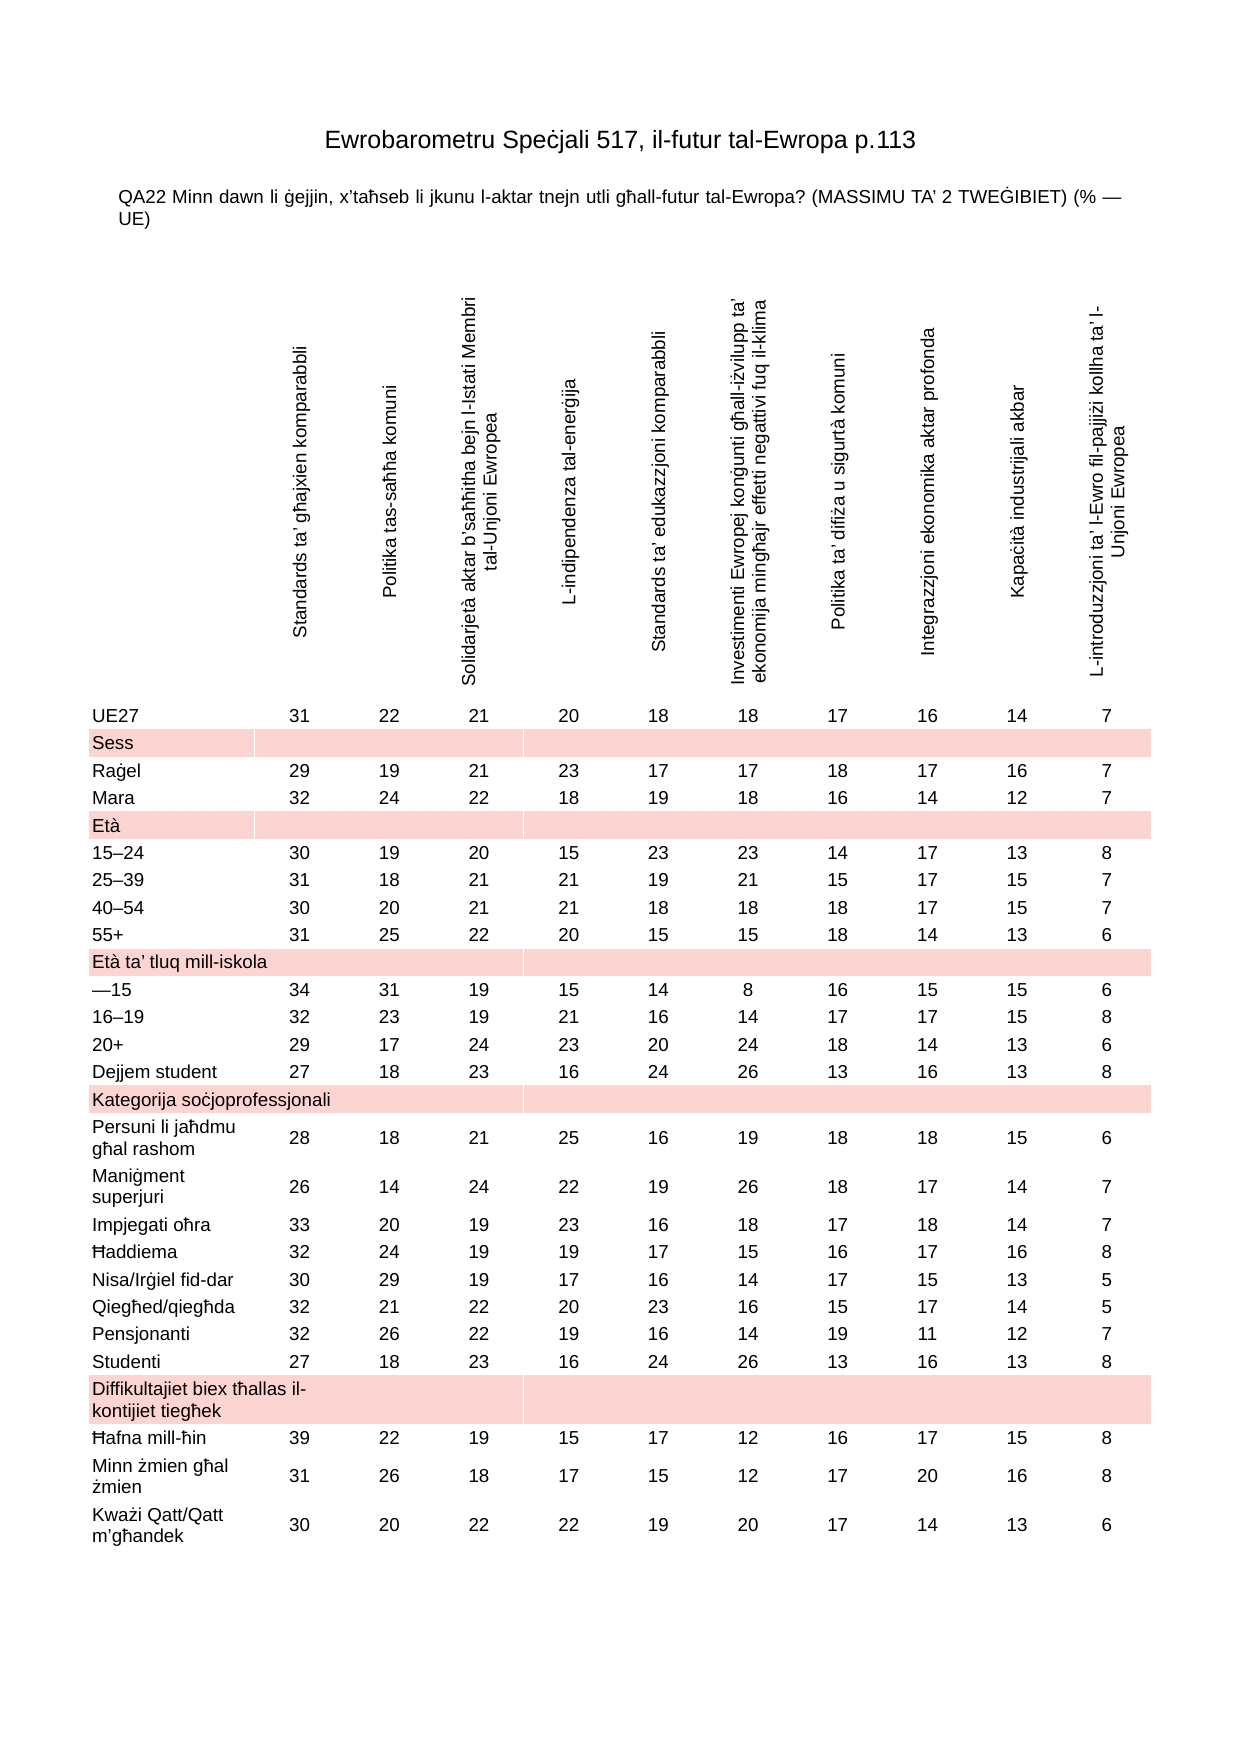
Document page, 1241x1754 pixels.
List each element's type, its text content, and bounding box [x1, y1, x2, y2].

table_cell [344, 949, 434, 976]
table_cell 17 [613, 1238, 703, 1266]
table_cell [434, 729, 523, 757]
table_cell 19 [613, 866, 703, 894]
table_cell Età [89, 811, 254, 839]
table_cell 15–24 [89, 839, 254, 866]
table_cell 22 [434, 784, 523, 811]
table_cell 15 [613, 921, 703, 948]
table_cell 14 [882, 784, 972, 811]
table_cell 17 [882, 1293, 972, 1320]
table_cell Ħaddiema [89, 1238, 254, 1266]
table_cell 19 [434, 1003, 523, 1031]
table_cell [793, 729, 882, 757]
table_cell 19 [703, 1113, 793, 1162]
table_cell [882, 949, 972, 976]
table_cell [703, 949, 793, 976]
table_cell 26 [703, 1162, 793, 1211]
table_cell [972, 811, 1062, 839]
table_cell [972, 949, 1062, 976]
table_cell 17 [344, 1031, 434, 1058]
table_cell [972, 729, 1062, 757]
table_cell 16 [793, 1238, 882, 1266]
table_cell 30 [255, 839, 344, 866]
table_cell 14 [972, 1293, 1062, 1320]
table_cell 20 [613, 1031, 703, 1058]
table_cell 22 [434, 1320, 523, 1348]
table_cell 30 [255, 1500, 344, 1549]
table_cell [434, 1085, 523, 1113]
table_cell 20 [882, 1451, 972, 1500]
table_cell 13 [793, 1348, 882, 1375]
table_header Politika ta’ difiża u sigurtà komuni [793, 282, 882, 702]
table_cell 22 [344, 702, 434, 729]
table_cell 22 [344, 1424, 434, 1451]
table_header Politika tas-saħħa komuni [344, 282, 434, 702]
table_cell [434, 811, 523, 839]
table_cell 25 [524, 1113, 613, 1162]
table_cell [255, 811, 344, 839]
table_cell 21 [524, 866, 613, 894]
table_cell 18 [613, 894, 703, 921]
table_cell 55+ [89, 921, 254, 948]
table_cell 27 [255, 1348, 344, 1375]
table_cell 24 [703, 1031, 793, 1058]
table_cell 14 [344, 1162, 434, 1211]
table_cell 19 [524, 1238, 613, 1266]
table_cell 23 [524, 757, 613, 784]
table_cell 20 [344, 1211, 434, 1238]
table_cell 7 [1062, 1162, 1151, 1211]
table_cell [793, 949, 882, 976]
table_cell 20 [434, 839, 523, 866]
table_cell 8 [1062, 1238, 1151, 1266]
table_cell 16 [793, 784, 882, 811]
table_cell 16 [613, 1266, 703, 1293]
table_cell 17 [793, 1500, 882, 1549]
table_cell 7 [1062, 1320, 1151, 1348]
table_cell 16 [972, 1238, 1062, 1266]
table_header L-introduzzjoni ta’ l-Ewro fil-pajjiżi kollha ta’ l-Unjoni Ewropea [1062, 282, 1151, 702]
table_cell 15 [524, 976, 613, 1003]
table_cell Sess [89, 729, 254, 757]
table_cell 6 [1062, 1500, 1151, 1549]
table_cell 32 [255, 1238, 344, 1266]
table_cell 28 [255, 1113, 344, 1162]
table_cell 21 [703, 866, 793, 894]
table_cell 7 [1062, 784, 1151, 811]
table_cell [972, 1375, 1062, 1424]
table_cell 32 [255, 1003, 344, 1031]
table_cell 16 [882, 1058, 972, 1085]
table_cell 18 [703, 894, 793, 921]
table_cell 17 [882, 894, 972, 921]
table_cell 13 [972, 1500, 1062, 1549]
table_cell 17 [882, 757, 972, 784]
table_cell 15 [524, 839, 613, 866]
table_cell Kważi Qatt/Qatt m’għandek [89, 1500, 254, 1549]
table_cell 13 [972, 839, 1062, 866]
table_cell 15 [613, 1451, 703, 1500]
table_cell 15 [703, 1238, 793, 1266]
table_cell [1062, 1085, 1151, 1113]
table_cell 26 [703, 1058, 793, 1085]
table_cell 18 [344, 1058, 434, 1085]
table_cell 18 [882, 1211, 972, 1238]
table_cell 17 [613, 1424, 703, 1451]
table_cell 6 [1062, 921, 1151, 948]
table_cell 18 [434, 1451, 523, 1500]
table_cell UE27 [89, 702, 254, 729]
table_cell 21 [434, 702, 523, 729]
table_cell 18 [793, 1031, 882, 1058]
table_cell Raġel [89, 757, 254, 784]
table_cell 31 [255, 702, 344, 729]
table_cell 21 [524, 894, 613, 921]
table_cell 24 [434, 1031, 523, 1058]
table_cell Impjegati oħra [89, 1211, 254, 1238]
table_cell 18 [613, 702, 703, 729]
table_cell 16 [972, 1451, 1062, 1500]
table_cell Maniġment superjuri [89, 1162, 254, 1211]
table_cell 33 [255, 1211, 344, 1238]
table_cell [1062, 1375, 1151, 1424]
table_cell 23 [524, 1211, 613, 1238]
table_cell 12 [703, 1451, 793, 1500]
table_cell 21 [434, 866, 523, 894]
table_cell 23 [613, 1293, 703, 1320]
table_cell 15 [703, 921, 793, 948]
table_cell 16 [613, 1113, 703, 1162]
table_cell Ħafna mill-ħin [89, 1424, 254, 1451]
table_cell 18 [344, 1113, 434, 1162]
table_cell 18 [344, 1348, 434, 1375]
table_cell Mara [89, 784, 254, 811]
table_cell [882, 811, 972, 839]
table_cell 32 [255, 1320, 344, 1348]
table_cell 17 [882, 866, 972, 894]
table_cell 21 [524, 1003, 613, 1031]
table_cell 8 [1062, 839, 1151, 866]
table_cell 15 [524, 1424, 613, 1451]
table_cell 19 [613, 784, 703, 811]
table_cell 17 [703, 757, 793, 784]
table_cell 17 [524, 1451, 613, 1500]
table_cell 8 [1062, 1058, 1151, 1085]
table_cell Minn żmien għal żmien [89, 1451, 254, 1500]
table_cell 19 [613, 1500, 703, 1549]
table_cell Età ta’ tluq mill-iskola [89, 949, 344, 976]
table_cell 15 [972, 1424, 1062, 1451]
table_header Integrazzjoni ekonomika aktar profonda [882, 282, 972, 702]
table_cell 8 [1062, 1451, 1151, 1500]
table_cell 19 [434, 1238, 523, 1266]
table_cell 17 [793, 1211, 882, 1238]
table_cell 22 [524, 1162, 613, 1211]
table_cell 17 [882, 839, 972, 866]
table_cell 15 [793, 1293, 882, 1320]
table_cell 29 [255, 757, 344, 784]
table_cell 13 [972, 921, 1062, 948]
table_cell 16 [882, 702, 972, 729]
table_cell 19 [434, 1211, 523, 1238]
table_cell 15 [972, 976, 1062, 1003]
table_cell 19 [434, 1266, 523, 1293]
table_cell 14 [882, 1500, 972, 1549]
table_cell 14 [703, 1003, 793, 1031]
table_cell [703, 811, 793, 839]
table_cell 18 [793, 894, 882, 921]
table_cell 23 [344, 1003, 434, 1031]
table_cell 15 [972, 1113, 1062, 1162]
table_cell 23 [434, 1058, 523, 1085]
table_cell 7 [1062, 702, 1151, 729]
table_header Investimenti Ewropej konġunti għall-iżvilupp ta’ ekonomija mingħajr effetti negattivi fuq il-klima [703, 282, 793, 702]
table_cell [613, 811, 703, 839]
table_cell Persuni li jaħdmu għal rashom [89, 1113, 254, 1162]
table_cell [613, 729, 703, 757]
table_cell [793, 1375, 882, 1424]
table_cell 26 [344, 1451, 434, 1500]
table_cell [703, 1085, 793, 1113]
table_cell 17 [882, 1003, 972, 1031]
table_cell 16 [524, 1058, 613, 1085]
table_cell 22 [434, 1500, 523, 1549]
table_cell 16 [613, 1003, 703, 1031]
table_cell 5 [1062, 1293, 1151, 1320]
table_cell [1062, 729, 1151, 757]
table_cell 30 [255, 894, 344, 921]
table_cell 18 [703, 702, 793, 729]
table_cell 31 [255, 921, 344, 948]
table_cell 22 [524, 1500, 613, 1549]
table_cell 22 [434, 1293, 523, 1320]
table_cell 26 [344, 1320, 434, 1348]
table_cell [434, 949, 523, 976]
table_cell [793, 1085, 882, 1113]
table_cell 15 [972, 866, 1062, 894]
table_cell 17 [793, 1451, 882, 1500]
table_cell 7 [1062, 1211, 1151, 1238]
table_cell 12 [972, 784, 1062, 811]
table_cell 19 [613, 1162, 703, 1211]
table_cell 32 [255, 784, 344, 811]
table_cell [613, 949, 703, 976]
table_cell [524, 1375, 613, 1424]
table_cell 20 [524, 702, 613, 729]
table_header Standards ta’ edukazzjoni komparabbli [613, 282, 703, 702]
table_cell [255, 729, 344, 757]
table_cell [344, 1375, 434, 1424]
table_cell [524, 1085, 613, 1113]
table_cell 23 [524, 1031, 613, 1058]
table_header Solidarjetà aktar b’saħħitha bejn l-Istati Membri tal-Unjoni Ewropea [434, 282, 523, 702]
table_cell Pensjonanti [89, 1320, 254, 1348]
table_cell 18 [793, 757, 882, 784]
table_cell [524, 949, 613, 976]
table_cell Nisa/Irġiel fid-dar [89, 1266, 254, 1293]
table_cell 27 [255, 1058, 344, 1085]
table_cell [344, 729, 434, 757]
table_cell 18 [703, 784, 793, 811]
table_cell [793, 811, 882, 839]
table_cell 24 [613, 1348, 703, 1375]
table_cell 8 [1062, 1348, 1151, 1375]
table_cell 12 [703, 1424, 793, 1451]
table_cell —15 [89, 976, 254, 1003]
table_cell 14 [703, 1266, 793, 1293]
table_cell 13 [972, 1348, 1062, 1375]
table_cell 16 [793, 1424, 882, 1451]
table_header L-indipendenza tal-enerġija [524, 282, 613, 702]
table_cell 40–54 [89, 894, 254, 921]
table_cell 15 [882, 976, 972, 1003]
table_cell 19 [344, 839, 434, 866]
table_cell 16 [524, 1348, 613, 1375]
table_cell 7 [1062, 757, 1151, 784]
table_cell 13 [793, 1058, 882, 1085]
table_cell 14 [972, 1211, 1062, 1238]
table_cell 31 [344, 976, 434, 1003]
table_cell [882, 1085, 972, 1113]
table_cell 18 [882, 1113, 972, 1162]
table_cell 14 [882, 1031, 972, 1058]
table_cell 19 [434, 1424, 523, 1451]
table_cell 18 [793, 1113, 882, 1162]
table_cell 18 [703, 1211, 793, 1238]
table_header Kapaċità industrijali akbar [972, 282, 1062, 702]
table_cell 11 [882, 1320, 972, 1348]
table_header Standards ta’ għajxien komparabbli [255, 282, 344, 702]
table_cell 23 [434, 1348, 523, 1375]
table_cell [972, 1085, 1062, 1113]
table_cell 18 [793, 921, 882, 948]
table_cell 20 [524, 921, 613, 948]
table_cell 21 [434, 894, 523, 921]
table_cell 20 [703, 1500, 793, 1549]
table_cell [613, 1375, 703, 1424]
table_cell 16 [613, 1211, 703, 1238]
table_cell 24 [344, 784, 434, 811]
table_cell [613, 1085, 703, 1113]
table_cell 14 [972, 1162, 1062, 1211]
table_cell 13 [972, 1031, 1062, 1058]
table_cell 19 [434, 976, 523, 1003]
table_cell 17 [793, 1266, 882, 1293]
table_cell 20 [344, 894, 434, 921]
table_cell 13 [972, 1266, 1062, 1293]
table_cell 22 [434, 921, 523, 948]
table_cell 7 [1062, 866, 1151, 894]
table_cell 15 [793, 866, 882, 894]
table_cell 21 [344, 1293, 434, 1320]
table_cell 20+ [89, 1031, 254, 1058]
table_cell 18 [524, 784, 613, 811]
table_cell 34 [255, 976, 344, 1003]
table_cell 15 [972, 1003, 1062, 1031]
table_cell 26 [703, 1348, 793, 1375]
table_cell 6 [1062, 1113, 1151, 1162]
table_cell 16 [613, 1320, 703, 1348]
table_cell 24 [434, 1162, 523, 1211]
table_cell 17 [882, 1424, 972, 1451]
table_cell 17 [524, 1266, 613, 1293]
table_cell 19 [524, 1320, 613, 1348]
table_cell 19 [793, 1320, 882, 1348]
table_cell 29 [255, 1031, 344, 1058]
table_cell 7 [1062, 894, 1151, 921]
table_cell 8 [1062, 1424, 1151, 1451]
table_cell 8 [703, 976, 793, 1003]
table_cell 17 [882, 1162, 972, 1211]
table_cell Studenti [89, 1348, 254, 1375]
table_cell [703, 729, 793, 757]
table_cell [524, 729, 613, 757]
table_cell [344, 811, 434, 839]
table_cell 20 [524, 1293, 613, 1320]
table_cell 19 [344, 757, 434, 784]
table_cell 14 [882, 921, 972, 948]
table_cell 16 [882, 1348, 972, 1375]
table_cell 26 [255, 1162, 344, 1211]
table_cell 21 [434, 757, 523, 784]
table_cell [882, 729, 972, 757]
table_cell 17 [882, 1238, 972, 1266]
table_cell 16 [793, 976, 882, 1003]
table_cell Kategorija soċjoprofessjonali [89, 1085, 434, 1113]
table_cell 17 [793, 1003, 882, 1031]
table_cell 14 [703, 1320, 793, 1348]
table_cell 23 [613, 839, 703, 866]
table_cell 8 [1062, 1003, 1151, 1031]
table_cell [434, 1375, 523, 1424]
table_cell 24 [613, 1058, 703, 1085]
table_cell [1062, 949, 1151, 976]
table_cell 20 [344, 1500, 434, 1549]
table_cell [882, 1375, 972, 1424]
table_cell 29 [344, 1266, 434, 1293]
table_cell 31 [255, 1451, 344, 1500]
table_cell 25–39 [89, 866, 254, 894]
table_cell [703, 1375, 793, 1424]
table_cell 13 [972, 1058, 1062, 1085]
table_cell 18 [344, 866, 434, 894]
text QA22 Minn dawn li ġejjin, x’taħseb li jkunu l-aktar tnejn utli għall-futur tal-Ewropa? (MASSIMU TA’ 2 TWEĠIBIET) (% — UE) [118, 186, 1122, 229]
table_cell [1062, 811, 1151, 839]
table_cell 24 [344, 1238, 434, 1266]
table_cell 16 [703, 1293, 793, 1320]
table_cell 14 [793, 839, 882, 866]
table_cell 25 [344, 921, 434, 948]
table_cell 18 [793, 1162, 882, 1211]
table_cell 16 [972, 757, 1062, 784]
table_cell 23 [703, 839, 793, 866]
table_cell 30 [255, 1266, 344, 1293]
table_cell Diffikultajiet biex tħallas il-kontijiet tiegħek [89, 1375, 344, 1424]
table_cell 5 [1062, 1266, 1151, 1293]
table_cell 32 [255, 1293, 344, 1320]
table_cell [524, 811, 613, 839]
table_cell 15 [972, 894, 1062, 921]
table_cell 16–19 [89, 1003, 254, 1031]
table_cell 6 [1062, 1031, 1151, 1058]
table_cell 31 [255, 866, 344, 894]
table_header [89, 282, 254, 702]
table_cell 14 [613, 976, 703, 1003]
table_cell Dejjem student [89, 1058, 254, 1085]
table_cell 15 [882, 1266, 972, 1293]
table_cell Qiegħed/qiegħda [89, 1293, 254, 1320]
table_cell 14 [972, 702, 1062, 729]
table_cell 17 [613, 757, 703, 784]
table_cell 6 [1062, 976, 1151, 1003]
table_cell 12 [972, 1320, 1062, 1348]
table_cell 39 [255, 1424, 344, 1451]
table_cell 21 [434, 1113, 523, 1162]
table_cell 17 [793, 702, 882, 729]
